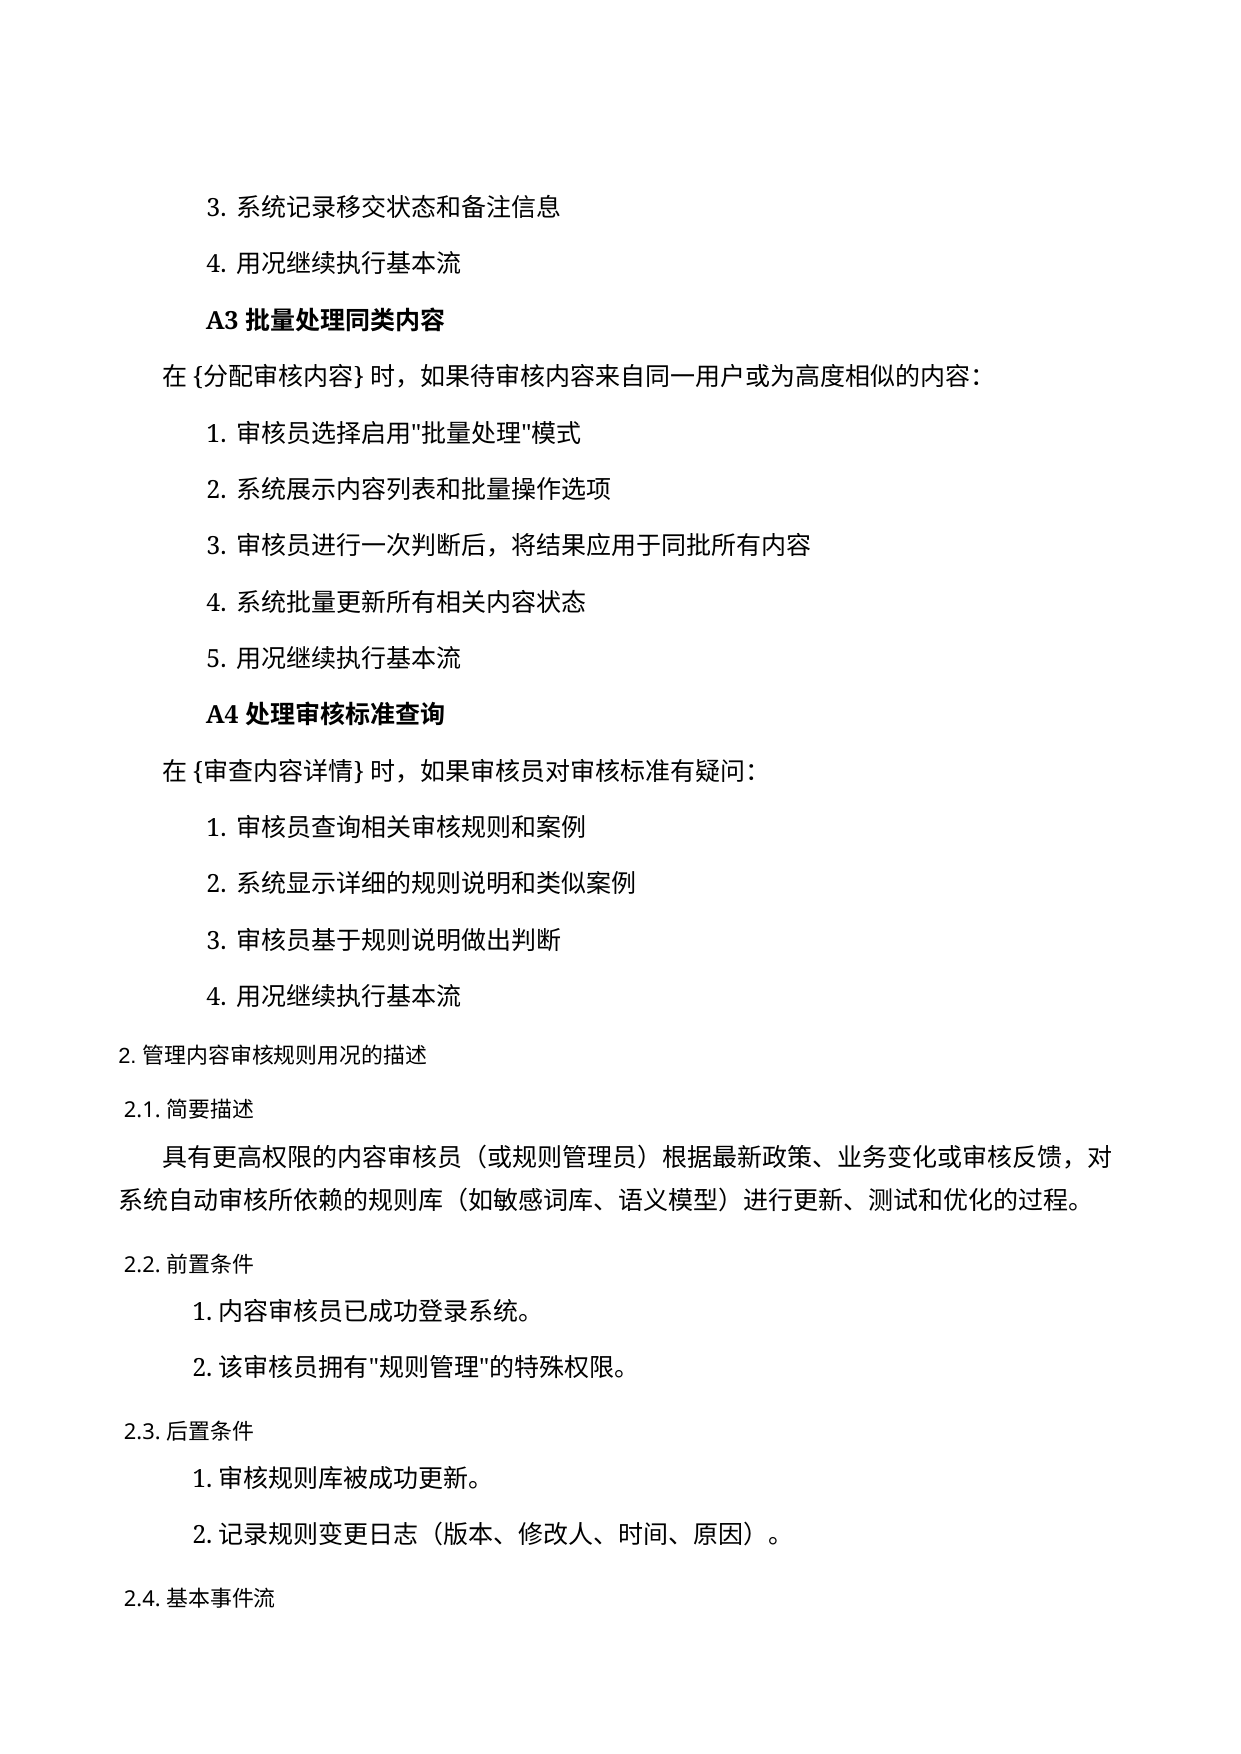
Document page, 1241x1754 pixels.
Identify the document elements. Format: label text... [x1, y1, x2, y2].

subtitle 基本事件流 [118, 1581, 1122, 1612]
text 在 {审查内容详情} 时，如果审核员对审核标准有疑问： [118, 751, 1122, 787]
list 2. 记录规则变更日志（版本、修改人、时间、原因）。 [162, 1514, 1122, 1551]
subtitle 前置条件 [118, 1247, 1122, 1278]
list 1. 内容审核员已成功登录系统。 [162, 1291, 1122, 1327]
list 系统展示内容列表和批量操作选项 [162, 469, 1122, 506]
list 系统批量更新所有相关内容状态 [162, 582, 1122, 618]
subtitle 管理内容审核规则用况的描述 [118, 1038, 1122, 1070]
list 1. 审核规则库被成功更新。 [162, 1458, 1122, 1494]
list 审核员进行一次判断后，将结果应用于同批所有内容 [162, 526, 1122, 562]
list 用况继续执行基本流 [162, 244, 1122, 280]
text 具有更高权限的内容审核员（或规则管理员）根据最新政策、业务变化或审核反馈，对系统自动审核所依赖的规则库（如敏感词库、语义模型）进行更新、测试和优化的过程。 [118, 1137, 1122, 1217]
list 用况继续执行基本流 [162, 977, 1122, 1013]
list 系统记录移交状态和备注信息 [162, 188, 1122, 224]
list 系统显示详细的规则说明和类似案例 [162, 864, 1122, 900]
subtitle 简要描述 [118, 1092, 1122, 1124]
text A4 处理审核标准查询 [118, 695, 1122, 731]
list 审核员查询相关审核规则和案例 [162, 807, 1122, 844]
text 在 {分配审核内容} 时，如果待审核内容来自同一用户或为高度相似的内容： [118, 357, 1122, 393]
list 2. 该审核员拥有"规则管理"的特殊权限。 [162, 1347, 1122, 1384]
list 用况继续执行基本流 [162, 638, 1122, 675]
subtitle 后置条件 [118, 1414, 1122, 1445]
list 审核员选择启用"批量处理"模式 [162, 413, 1122, 449]
text A3 批量处理同类内容 [118, 300, 1122, 337]
list 审核员基于规则说明做出判断 [162, 920, 1122, 956]
